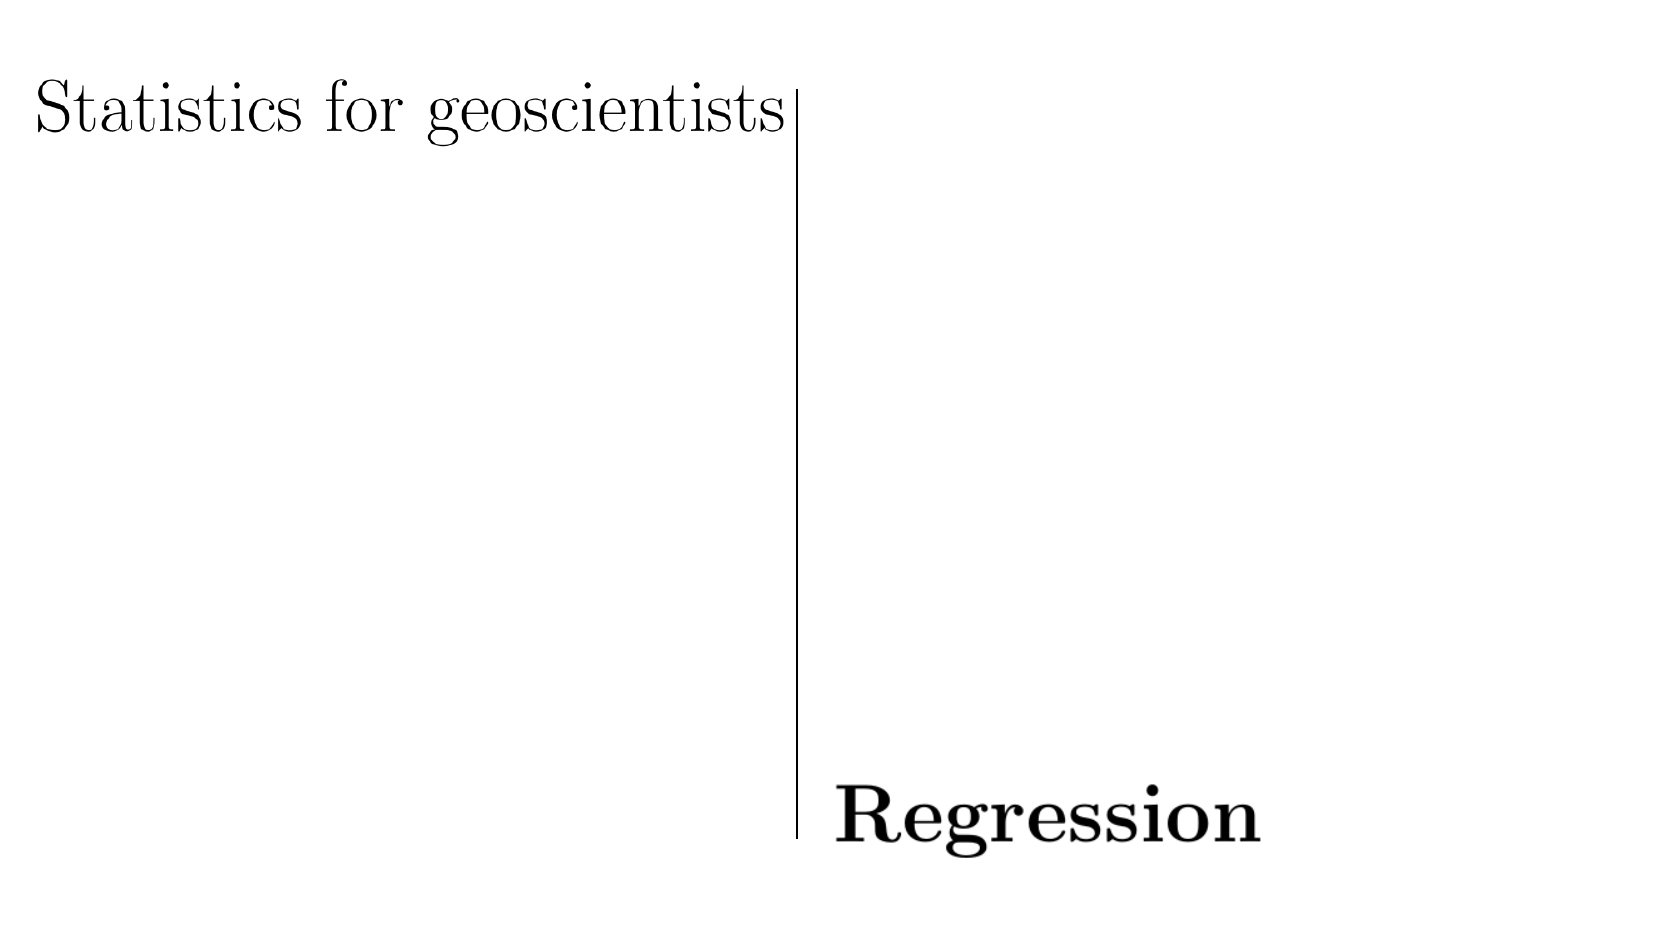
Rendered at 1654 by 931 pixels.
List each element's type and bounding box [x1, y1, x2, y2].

picture [29, 71, 792, 149]
picture [826, 777, 1268, 863]
